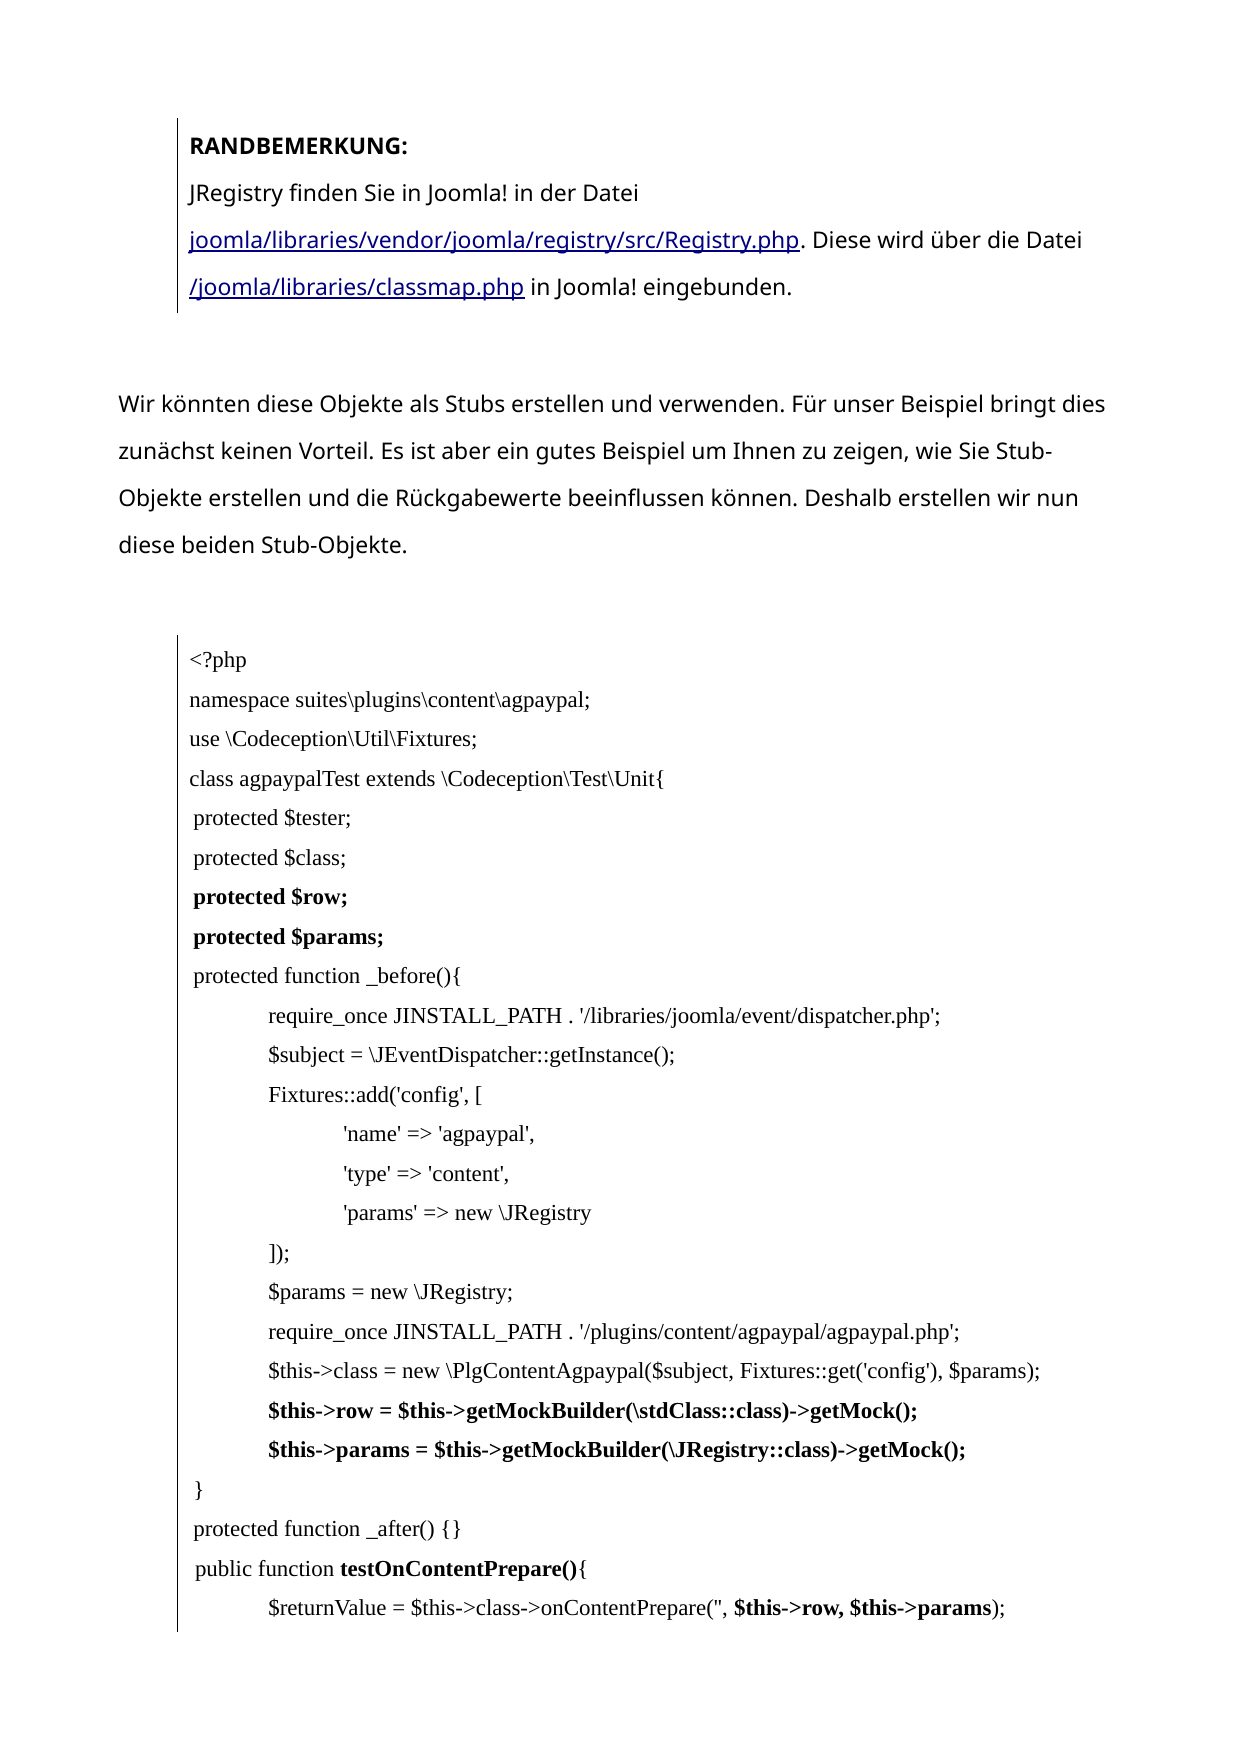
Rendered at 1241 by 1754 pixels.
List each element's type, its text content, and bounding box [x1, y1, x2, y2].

text Wir könnten diese Objekte als Stubs erstellen und verwenden. Für unser Beispiel bringt dies zunächst keinen Vorteil. Es ist aber ein gutes Beispiel um Ihnen zu zeigen, wie Sie Stub-Objekte erstellen und die Rückgabewerte beeinflussen können. Deshalb erstellen wir nun diese beiden Stub-Objekte. [118, 388, 1122, 560]
text RANDBEMERKUNG: JRegistry finden Sie in Joomla! in der Datei joomla/libraries/vendor/joomla/registry/src/Registry.php. Diese wird über die Datei /joomla/libraries/classmap.php in Joomla! eingebunden. [178, 118, 1122, 313]
text <?php namespace suites\plugins\content\agpaypal; use \Codeception\Util\Fixtures; class agpaypalTest extends \Codeception\Test\Unit{ protected $tester; protected $class; protected $row; protected $params; protected function _before(){ require_once JINSTALL_PATH . '/libraries/joomla/event/dispatcher.php'; $subject = \JEventDispatcher::getInstance(); Fixtures::add('config', [ 'name' => 'agpaypal', 'type' => 'content', 'params' => new \JRegistry ]); $params = new \JRegistry; require_once JINSTALL_PATH . '/plugins/content/agpaypal/agpaypal.php'; $this->class = new \PlgContentAgpaypal($subject, Fixtures::get('config'), $params); $this->row = $this->getMockBuilder(\stdClass::class)->getMock(); $this->params = $this->getMockBuilder(\JRegistry::class)->getMock(); } protected function _after() {} public function testOnContentPrepare(){ $returnValue = $this->class->onContentPrepare('', $this->row, $this->params); [178, 635, 1122, 1632]
